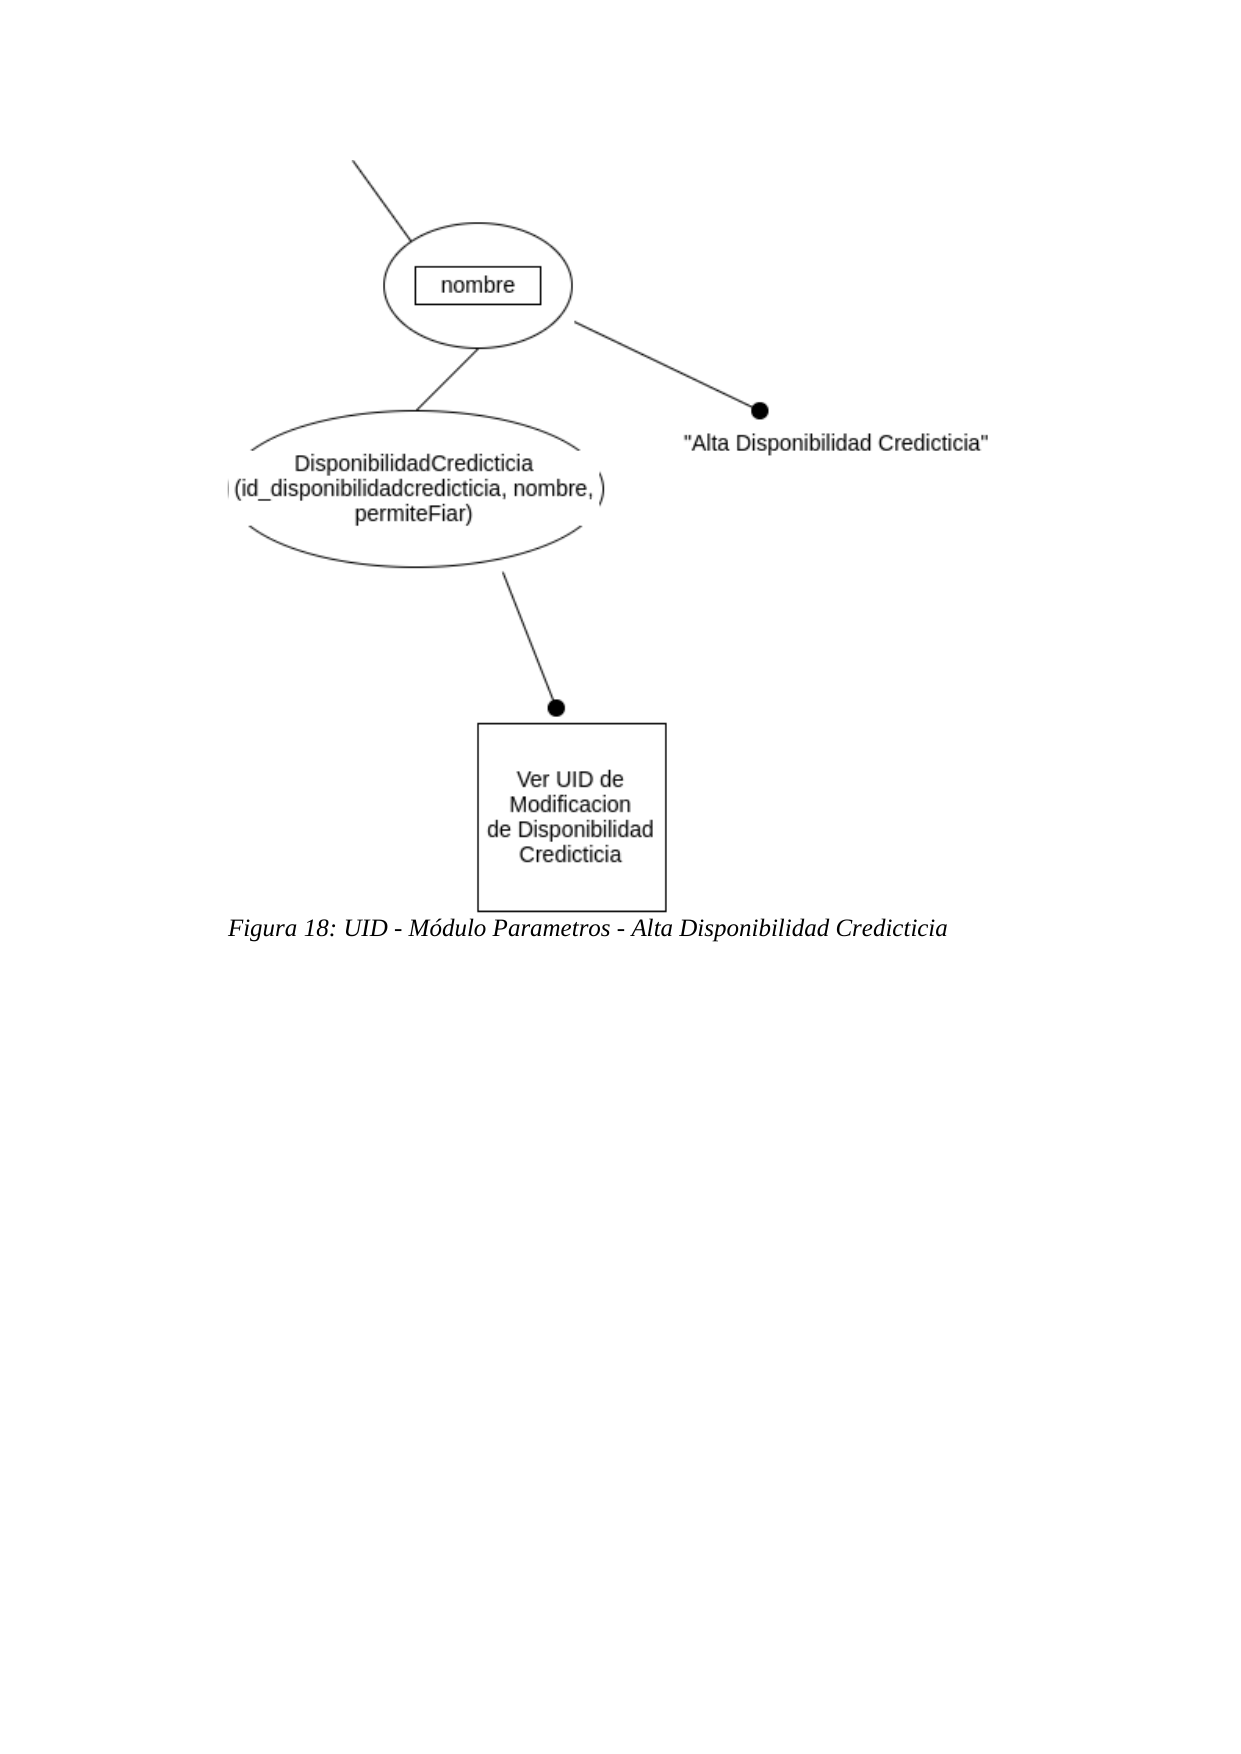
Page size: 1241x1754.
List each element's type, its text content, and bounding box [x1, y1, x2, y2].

picture [227, 160, 1013, 914]
text Figura 18: UID - Módulo Parametros - Alta Disponibilidad Credicticia [228, 914, 1012, 942]
